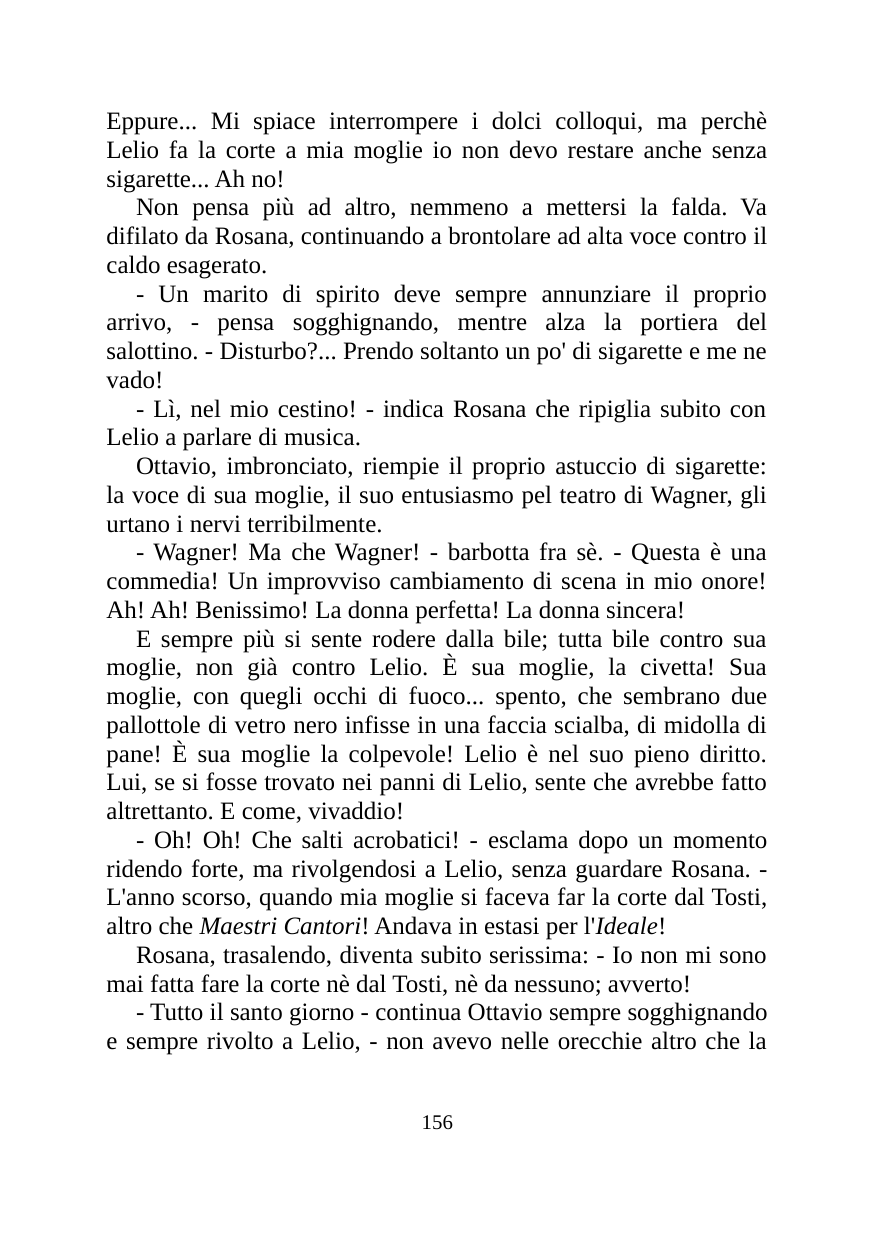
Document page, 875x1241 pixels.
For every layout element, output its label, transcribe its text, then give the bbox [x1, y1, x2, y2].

text Ottavio, imbronciato, riempie il proprio astuccio di sigarette: la voce di sua moglie, il suo entusiasmo pel teatro di Wagner, gli urtano i nervi terribilmente. [106, 451, 768, 537]
text - Oh! Oh! Che salti acrobatici! - esclama dopo un momento ridendo forte, ma rivolgendosi a Lelio, senza guardare Rosana. - L'anno scorso, quando mia moglie si faceva far la corte dal Tosti, altro che Maestri Cantori! Andava in estasi per l'Ideale! [106, 825, 768, 940]
text Eppure... Mi spiace interrompere i dolci colloqui, ma perchè Lelio fa la corte a mia moglie io non devo restare anche senza sigarette... Ah no! [106, 106, 768, 192]
text Non pensa più ad altro, nemmeno a mettersi la falda. Va difilato da Rosana, continuando a brontolare ad alta voce contro il caldo esagerato. [106, 192, 768, 279]
text - Wagner! Ma che Wagner! - barbotta fra sè. - Questa è una commedia! Un improvviso cambiamento di scena in mio onore! Ah! Ah! Benissimo! La donna perfetta! La donna sincera! [106, 537, 768, 624]
text - Lì, nel mio cestino! - indica Rosana che ripiglia subito con Lelio a parlare di musica. [106, 394, 768, 451]
text E sempre più si sente rodere dalla bile; tutta bile contro sua moglie, non già contro Lelio. È sua moglie, la civetta! Sua moglie, con quegli occhi di fuoco... spento, che sembrano due pallottole di vetro nero infisse in una faccia scialba, di midolla di pane! È sua moglie la colpevole! Lelio è nel suo pieno diritto. Lui, se si fosse trovato nei panni di Lelio, sente che avrebbe fatto altrettanto. E come, vivaddio! [106, 624, 768, 825]
text - Tutto il santo giorno - continua Ottavio sempre sogghignando e sempre rivolto a Lelio, - non avevo nelle orecchie altro che la [106, 997, 768, 1055]
text Rosana, trasalendo, diventa subito serissima: - Io non mi sono mai fatta fare la corte nè dal Tosti, nè da nessuno; avverto! [106, 940, 768, 997]
text - Un marito di spirito deve sempre annunziare il proprio arrivo, - pensa sogghignando, mentre alza la portiera del salottino. - Disturbo?... Prendo soltanto un po' di sigarette e me ne vado! [106, 279, 768, 394]
